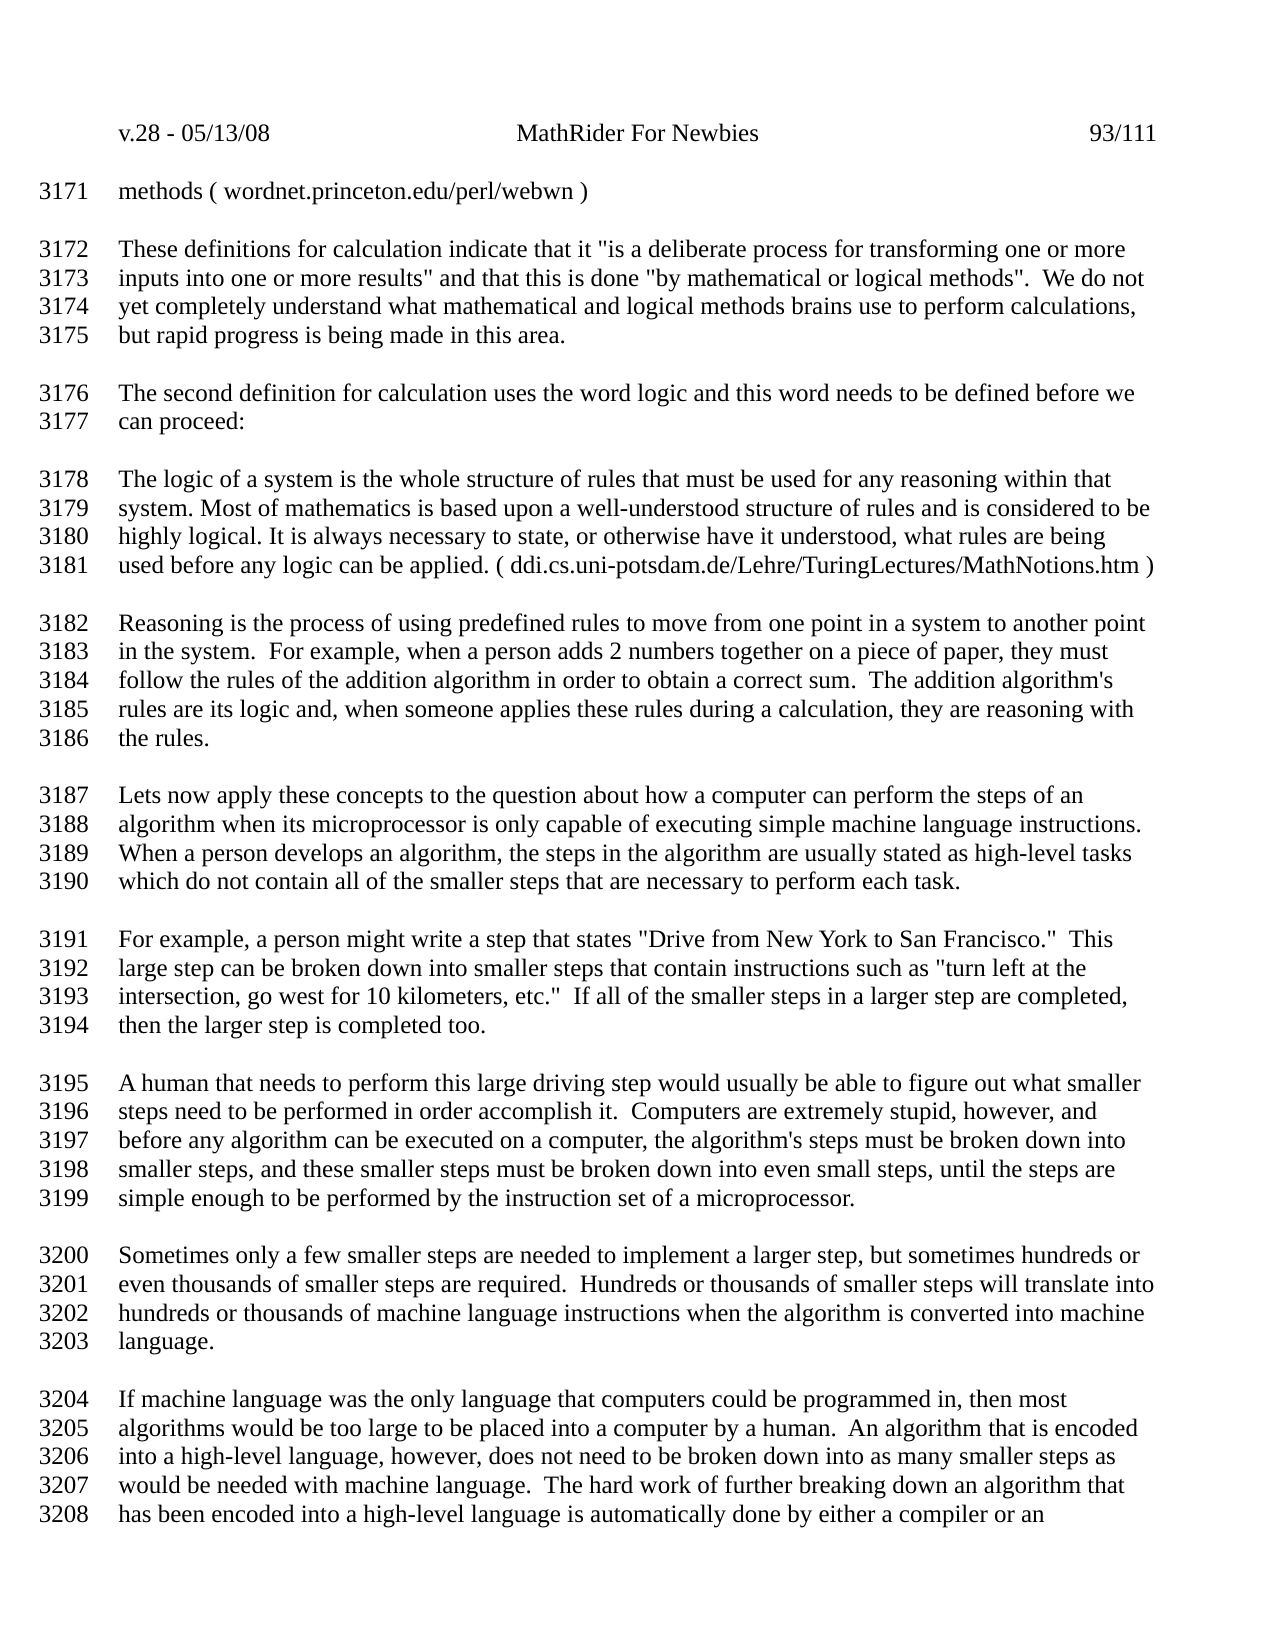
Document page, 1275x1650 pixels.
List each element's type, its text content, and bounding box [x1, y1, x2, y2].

text Reasoning is the process of using predefined rules to move from one point in a system to another point in the system. For example, when a person adds 2 numbers together on a piece of paper, they must follow the rules of the addition algorithm in order to obtain a correct sum. The addition algorithm's rules are its logic and, when someone applies these rules during a calculation, they are reasoning with the rules. [118, 608, 1157, 751]
text methods ( wordnet.princeton.edu/perl/webwn ) [118, 176, 1157, 205]
text Sometimes only a few smaller steps are needed to implement a larger step, but sometimes hundreds or even thousands of smaller steps are required. Hundreds or thousands of smaller steps will translate into hundreds or thousands of machine language instructions when the algorithm is converted into machine language. [118, 1240, 1157, 1355]
text A human that needs to perform this large driving step would usually be able to figure out what smaller steps need to be performed in order accomplish it. Computers are extremely stupid, however, and before any algorithm can be executed on a computer, the algorithm's steps must be broken down into smaller steps, and these smaller steps must be broken down into even small steps, until the steps are simple enough to be performed by the instruction set of a microprocessor. [118, 1068, 1157, 1211]
text Lets now apply these concepts to the question about how a computer can perform the steps of an algorithm when its microprocessor is only capable of executing simple machine language instructions. When a person develops an algorithm, the steps in the algorithm are usually stated as high-level tasks which do not contain all of the smaller steps that are necessary to perform each task. [118, 780, 1157, 895]
text For example, a person might write a step that states "Drive from New York to San Francisco." This large step can be broken down into smaller steps that contain instructions such as "turn left at the intersection, go west for 10 kilometers, etc." If all of the smaller steps in a larger step are completed, then the larger step is completed too. [118, 924, 1157, 1039]
text The second definition for calculation uses the word logic and this word needs to be defined before we can proceed: [118, 378, 1157, 435]
text These definitions for calculation indicate that it "is a deliberate process for transforming one or more inputs into one or more results" and that this is done "by mathematical or logical methods". We do not yet completely understand what mathematical and logical methods brains use to perform calculations, but rapid progress is being made in this area. [118, 234, 1157, 349]
text The logic of a system is the whole structure of rules that must be used for any reasoning within that system. Most of mathematics is based upon a well-understood structure of rules and is considered to be highly logical. It is always necessary to state, or otherwise have it understood, what rules are being used before any logic can be applied. ( ddi.cs.uni-potsdam.de/Lehre/TuringLectures/MathNotions.htm ) [118, 464, 1157, 579]
text If machine language was the only language that computers could be programmed in, then most algorithms would be too large to be placed into a computer by a human. An algorithm that is encoded into a high-level language, however, does not need to be broken down into as many smaller steps as would be needed with machine language. The hard work of further breaking down an algorithm that has been encoded into a high-level language is automatically done by either a compiler or an [118, 1384, 1157, 1528]
